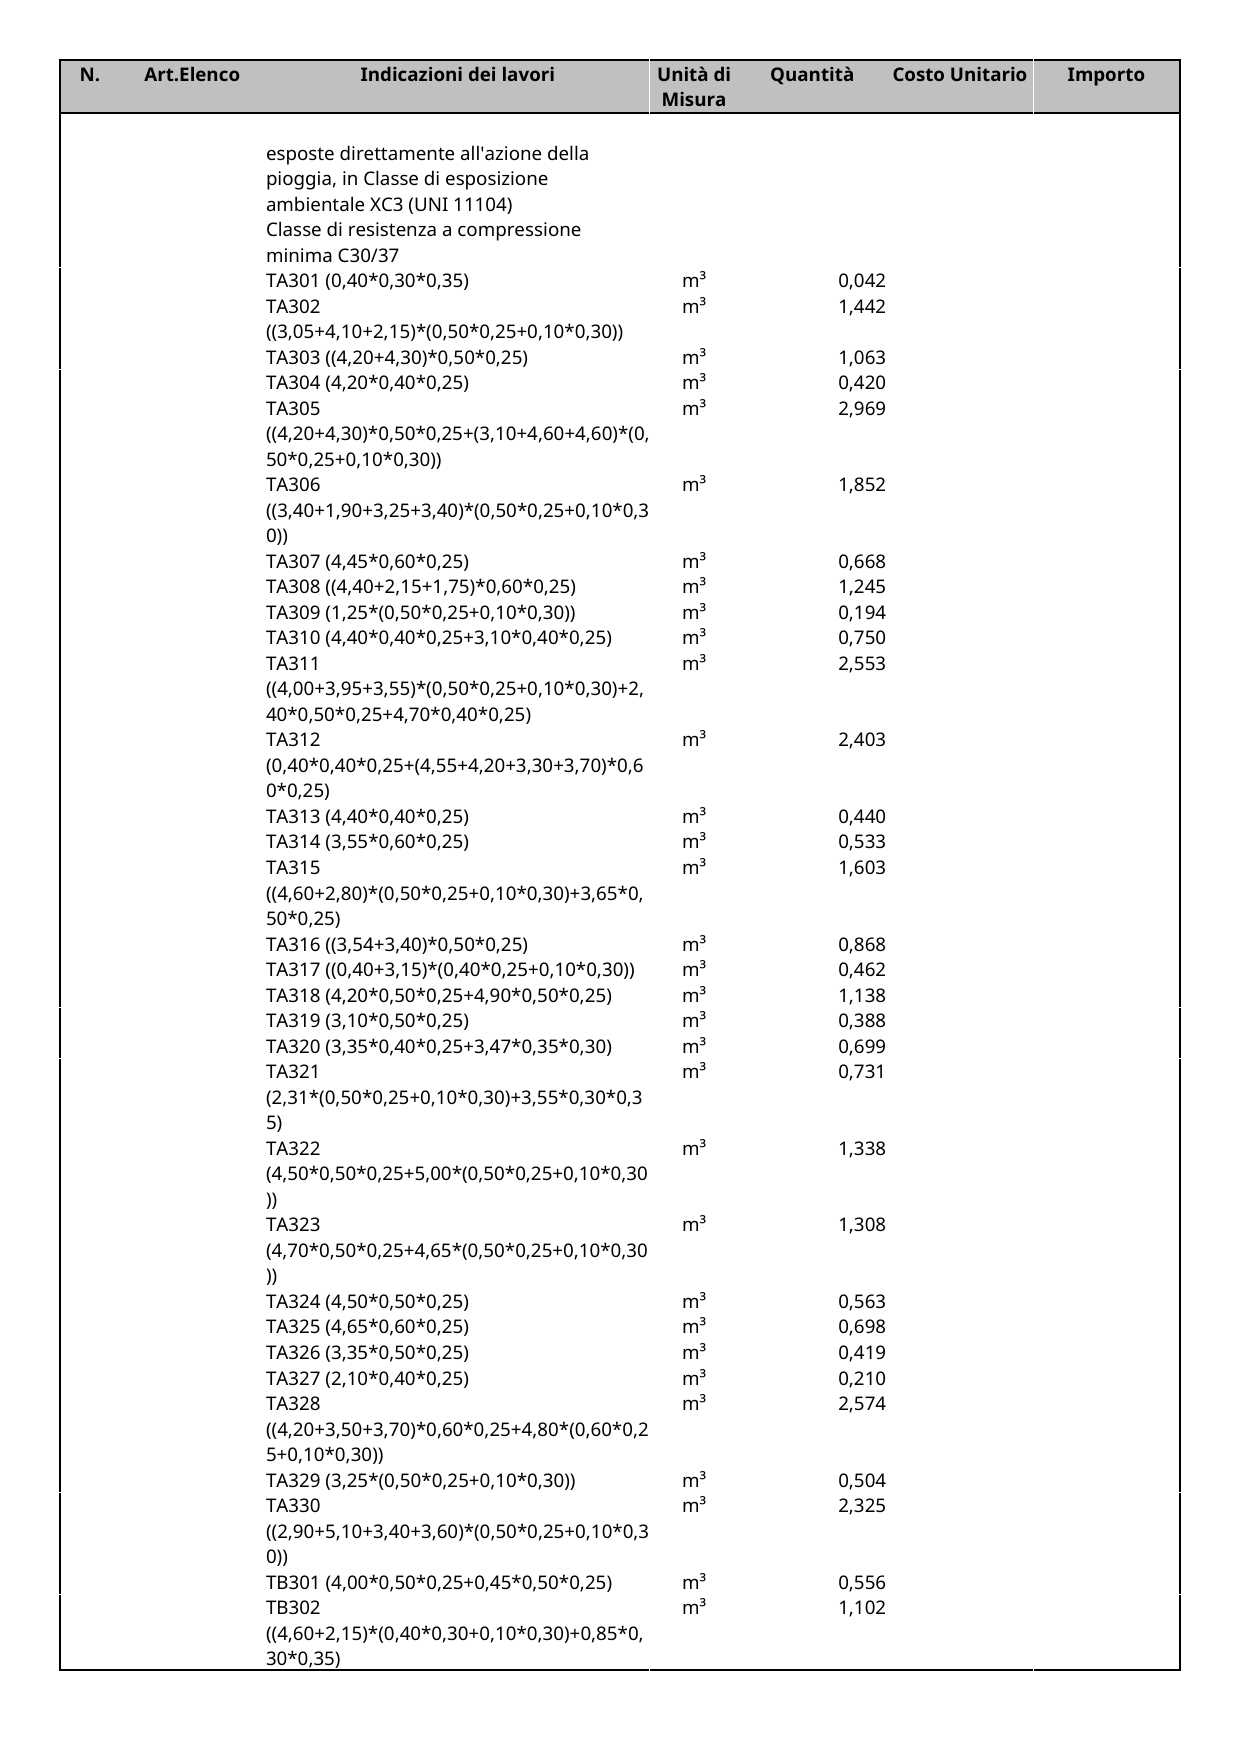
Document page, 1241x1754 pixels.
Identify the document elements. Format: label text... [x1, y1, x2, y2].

table_cell TA325 (4,65*0,60*0,25) [266, 1314, 649, 1339]
table_cell [886, 1314, 1033, 1339]
table_header Unità di Misura [650, 61, 738, 112]
table_cell m³ [650, 1493, 738, 1569]
table_cell m³ [650, 829, 738, 854]
table_cell [886, 344, 1033, 369]
table_cell m³ [650, 727, 738, 803]
table_cell [1034, 829, 1179, 854]
table_cell 0,420 [738, 370, 886, 395]
table_cell [61, 1314, 118, 1339]
table_cell [118, 395, 266, 472]
table_cell [61, 854, 118, 931]
table_cell [886, 1467, 1033, 1492]
table_cell [61, 472, 118, 548]
table_cell TA311 ((4,00+3,95+3,55)*(0,50*0,25+0,10*0,30)+2,40*0,50*0,25+4,70*0,40*0,25) [266, 650, 649, 727]
table_cell [118, 625, 266, 650]
table_cell [650, 140, 738, 267]
table_cell 1,338 [738, 1135, 886, 1212]
table_cell 0,533 [738, 829, 886, 854]
table_cell m³ [650, 803, 738, 829]
table_cell [118, 1135, 266, 1212]
table_cell TA321 (2,31*(0,50*0,25+0,10*0,30)+3,55*0,30*0,35) [266, 1059, 649, 1135]
table_cell m³ [650, 1033, 738, 1058]
table_cell TA323 (4,70*0,50*0,25+4,65*(0,50*0,25+0,10*0,30)) [266, 1212, 649, 1288]
table_cell TB302 ((4,60+2,15)*(0,40*0,30+0,10*0,30)+0,85*0,30*0,35) [266, 1595, 649, 1669]
table_cell [886, 1212, 1033, 1288]
table_cell [886, 1059, 1033, 1135]
table_cell [1034, 395, 1179, 472]
table_cell [61, 140, 118, 267]
table_cell TA326 (3,35*0,50*0,25) [266, 1339, 649, 1365]
table_cell m³ [650, 1569, 738, 1594]
table_cell [886, 548, 1033, 574]
table_cell [118, 803, 266, 829]
table_cell 0,462 [738, 956, 886, 982]
table_cell [886, 982, 1033, 1007]
table_cell [1034, 574, 1179, 599]
table_cell [886, 829, 1033, 854]
table_cell [118, 599, 266, 625]
table_cell [886, 1135, 1033, 1212]
table_cell [886, 1008, 1033, 1033]
table_cell [886, 1033, 1033, 1058]
table_cell [1034, 293, 1179, 344]
table_cell [1034, 1467, 1179, 1492]
table_header Art.Elenco [118, 61, 266, 112]
table_cell [61, 803, 118, 829]
table_cell [61, 956, 118, 982]
table_cell TA329 (3,25*(0,50*0,25+0,10*0,30)) [266, 1467, 649, 1492]
table_cell [118, 1365, 266, 1390]
table_cell [118, 1595, 266, 1669]
table_cell [61, 727, 118, 803]
table_cell TA320 (3,35*0,40*0,25+3,47*0,35*0,30) [266, 1033, 649, 1058]
table_cell [1034, 1339, 1179, 1365]
table_cell [1034, 1569, 1179, 1594]
table_cell [1034, 727, 1179, 803]
table_cell 0,440 [738, 803, 886, 829]
table_cell m³ [650, 268, 738, 293]
table_cell [118, 829, 266, 854]
table_cell [61, 1493, 118, 1569]
table_cell m³ [650, 1365, 738, 1390]
table_header Quantità [738, 61, 886, 112]
table_cell [886, 1288, 1033, 1314]
table_cell [1034, 982, 1179, 1007]
table_cell 0,563 [738, 1288, 886, 1314]
table_cell 0,556 [738, 1569, 886, 1594]
table_cell m³ [650, 625, 738, 650]
table_cell [118, 956, 266, 982]
table_cell [1034, 1365, 1179, 1390]
table_cell TA316 ((3,54+3,40)*0,50*0,25) [266, 931, 649, 956]
table_cell TA309 (1,25*(0,50*0,25+0,10*0,30)) [266, 599, 649, 625]
table_cell [118, 982, 266, 1007]
table_cell [118, 727, 266, 803]
table_cell [61, 1339, 118, 1365]
table_cell m³ [650, 548, 738, 574]
table_cell [1034, 344, 1179, 369]
table_cell [1034, 370, 1179, 395]
table_cell 2,325 [738, 1493, 886, 1569]
table_cell m³ [650, 982, 738, 1007]
table_cell m³ [650, 1390, 738, 1467]
table_cell [118, 1212, 266, 1288]
table_cell 0,868 [738, 931, 886, 956]
table_cell [118, 1008, 266, 1033]
table_cell [886, 395, 1033, 472]
table_cell m³ [650, 1212, 738, 1288]
table_cell [1034, 1314, 1179, 1339]
table_cell TA308 ((4,40+2,15+1,75)*0,60*0,25) [266, 574, 649, 599]
table_cell [118, 344, 266, 369]
table_cell 1,138 [738, 982, 886, 1007]
table_cell [118, 1467, 266, 1492]
table_cell [118, 1314, 266, 1339]
table_cell TA312 (0,40*0,40*0,25+(4,55+4,20+3,30+3,70)*0,60*0,25) [266, 727, 649, 803]
table_cell 2,553 [738, 650, 886, 727]
table_cell 0,668 [738, 548, 886, 574]
table_cell [738, 114, 886, 140]
table_cell [118, 1569, 266, 1594]
table_cell m³ [650, 854, 738, 931]
table_cell m³ [650, 293, 738, 344]
table_cell [886, 1390, 1033, 1467]
table_cell [118, 574, 266, 599]
table_cell [61, 268, 118, 293]
table_header N. [61, 61, 118, 112]
table_cell 1,442 [738, 293, 886, 344]
table_cell 1,245 [738, 574, 886, 599]
table_cell TA303 ((4,20+4,30)*0,50*0,25) [266, 344, 649, 369]
table_cell m³ [650, 395, 738, 472]
table_cell 1,308 [738, 1212, 886, 1288]
table_cell TA305 ((4,20+4,30)*0,50*0,25+(3,10+4,60+4,60)*(0,50*0,25+0,10*0,30)) [266, 395, 649, 472]
table_header Importo [1034, 61, 1179, 112]
table_cell [886, 268, 1033, 293]
table_cell [118, 1059, 266, 1135]
table_cell [886, 1493, 1033, 1569]
table_cell [61, 1365, 118, 1390]
table_cell [61, 114, 118, 140]
table_cell 0,419 [738, 1339, 886, 1365]
table_cell TA317 ((0,40+3,15)*(0,40*0,25+0,10*0,30)) [266, 956, 649, 982]
table_cell 0,194 [738, 599, 886, 625]
table_cell [118, 1288, 266, 1314]
table_cell [886, 931, 1033, 956]
table_cell [118, 140, 266, 267]
table_cell [61, 625, 118, 650]
table_cell TA301 (0,40*0,30*0,35) [266, 268, 649, 293]
table_cell [886, 370, 1033, 395]
table_cell [118, 1339, 266, 1365]
table_cell [118, 548, 266, 574]
table_cell [886, 1339, 1033, 1365]
table_cell [61, 344, 118, 369]
table_cell 0,750 [738, 625, 886, 650]
table_cell 0,731 [738, 1059, 886, 1135]
table_cell m³ [650, 599, 738, 625]
table_cell 1,063 [738, 344, 886, 369]
table_cell [1034, 1059, 1179, 1135]
table_cell 0,699 [738, 1033, 886, 1058]
table_cell [886, 1365, 1033, 1390]
table_cell [118, 854, 266, 931]
table_cell 1,603 [738, 854, 886, 931]
table_cell [1034, 1212, 1179, 1288]
table_cell m³ [650, 956, 738, 982]
table_cell TA322 (4,50*0,50*0,25+5,00*(0,50*0,25+0,10*0,30)) [266, 1135, 649, 1212]
table_cell [61, 293, 118, 344]
table_cell m³ [650, 931, 738, 956]
table_header Costo Unitario [886, 61, 1033, 112]
table_cell TA307 (4,45*0,60*0,25) [266, 548, 649, 574]
table_cell [61, 1467, 118, 1492]
table_cell 0,388 [738, 1008, 886, 1033]
table_cell [118, 650, 266, 727]
table_cell [61, 1135, 118, 1212]
table_cell TA319 (3,10*0,50*0,25) [266, 1008, 649, 1033]
table_cell [886, 114, 1033, 140]
table_cell m³ [650, 1288, 738, 1314]
table_cell [1034, 114, 1179, 140]
table_cell [1034, 854, 1179, 931]
table_cell 1,102 [738, 1595, 886, 1669]
table_cell [1034, 599, 1179, 625]
table_cell [61, 1288, 118, 1314]
table_cell [886, 803, 1033, 829]
table_cell m³ [650, 1314, 738, 1339]
table_cell TB301 (4,00*0,50*0,25+0,45*0,50*0,25) [266, 1569, 649, 1594]
table_cell [61, 599, 118, 625]
table_cell [1034, 140, 1179, 267]
table_cell [118, 1493, 266, 1569]
table_cell [61, 1212, 118, 1288]
table_cell [118, 293, 266, 344]
table_cell TA310 (4,40*0,40*0,25+3,10*0,40*0,25) [266, 625, 649, 650]
table_cell TA313 (4,40*0,40*0,25) [266, 803, 649, 829]
table_cell TA318 (4,20*0,50*0,25+4,90*0,50*0,25) [266, 982, 649, 1007]
table_cell TA324 (4,50*0,50*0,25) [266, 1288, 649, 1314]
table_cell m³ [650, 574, 738, 599]
table_cell m³ [650, 1059, 738, 1135]
table_cell [886, 472, 1033, 548]
table_cell [886, 956, 1033, 982]
table_cell [886, 650, 1033, 727]
table_cell [1034, 625, 1179, 650]
table_cell TA302 ((3,05+4,10+2,15)*(0,50*0,25+0,10*0,30)) [266, 293, 649, 344]
table_cell [61, 1595, 118, 1669]
table_cell [886, 293, 1033, 344]
table_cell [61, 395, 118, 472]
table_cell [1034, 1008, 1179, 1033]
table_cell TA327 (2,10*0,40*0,25) [266, 1365, 649, 1390]
table_cell [118, 931, 266, 956]
table_cell TA306 ((3,40+1,90+3,25+3,40)*(0,50*0,25+0,10*0,30)) [266, 472, 649, 548]
table_cell [118, 1033, 266, 1058]
table_cell m³ [650, 1595, 738, 1669]
table_cell [1034, 931, 1179, 956]
table_cell [1034, 1288, 1179, 1314]
table_cell [738, 140, 886, 267]
table_cell [886, 625, 1033, 650]
table_cell 0,504 [738, 1467, 886, 1492]
table_cell TA330 ((2,90+5,10+3,40+3,60)*(0,50*0,25+0,10*0,30)) [266, 1493, 649, 1569]
table_cell [61, 1390, 118, 1467]
table_cell [1034, 548, 1179, 574]
table_cell m³ [650, 650, 738, 727]
table_cell [118, 370, 266, 395]
table_cell [1034, 1135, 1179, 1212]
table_cell [61, 1033, 118, 1058]
table_cell [61, 1569, 118, 1594]
table_cell [266, 114, 649, 140]
table_cell m³ [650, 1008, 738, 1033]
table_cell [61, 1008, 118, 1033]
table_cell [886, 727, 1033, 803]
table_cell [1034, 803, 1179, 829]
table_cell m³ [650, 472, 738, 548]
table_cell [61, 829, 118, 854]
table_cell [61, 982, 118, 1007]
table_cell [118, 114, 266, 140]
table_cell TA314 (3,55*0,60*0,25) [266, 829, 649, 854]
table_cell m³ [650, 344, 738, 369]
table_cell 1,852 [738, 472, 886, 548]
table_cell [118, 268, 266, 293]
table_cell [650, 114, 738, 140]
table_cell [1034, 650, 1179, 727]
table_cell m³ [650, 1339, 738, 1365]
table_cell [61, 650, 118, 727]
table_cell [1034, 1595, 1179, 1669]
table_cell [886, 854, 1033, 931]
table_cell [1034, 956, 1179, 982]
table_cell [886, 140, 1033, 267]
table_cell [61, 574, 118, 599]
table_cell 2,969 [738, 395, 886, 472]
table_cell TA304 (4,20*0,40*0,25) [266, 370, 649, 395]
table_cell [61, 370, 118, 395]
table_cell [118, 472, 266, 548]
table_cell TA315 ((4,60+2,80)*(0,50*0,25+0,10*0,30)+3,65*0,50*0,25) [266, 854, 649, 931]
table_cell 0,698 [738, 1314, 886, 1339]
table_cell m³ [650, 1135, 738, 1212]
table_header Indicazioni dei lavori [266, 61, 649, 112]
table_cell [886, 1595, 1033, 1669]
table_cell [886, 599, 1033, 625]
table_cell [118, 1390, 266, 1467]
table_cell [1034, 472, 1179, 548]
table_cell [1034, 1390, 1179, 1467]
table_cell [61, 1059, 118, 1135]
table_cell TA328 ((4,20+3,50+3,70)*0,60*0,25+4,80*(0,60*0,25+0,10*0,30)) [266, 1390, 649, 1467]
table_cell 0,042 [738, 268, 886, 293]
table_cell 0,210 [738, 1365, 886, 1390]
table_cell [1034, 1033, 1179, 1058]
table_cell m³ [650, 1467, 738, 1492]
table_cell [61, 548, 118, 574]
table_cell [886, 1569, 1033, 1594]
table_cell [1034, 268, 1179, 293]
table_cell [886, 574, 1033, 599]
table_cell esposte direttamente all'azione della pioggia, in Classe di esposizione ambientale XC3 (UNI 11104) Classe di resistenza a compressione minima C30/37 [266, 140, 649, 267]
table_cell 2,574 [738, 1390, 886, 1467]
table_cell [1034, 1493, 1179, 1569]
table_cell 2,403 [738, 727, 886, 803]
table_cell m³ [650, 370, 738, 395]
table_cell [61, 931, 118, 956]
